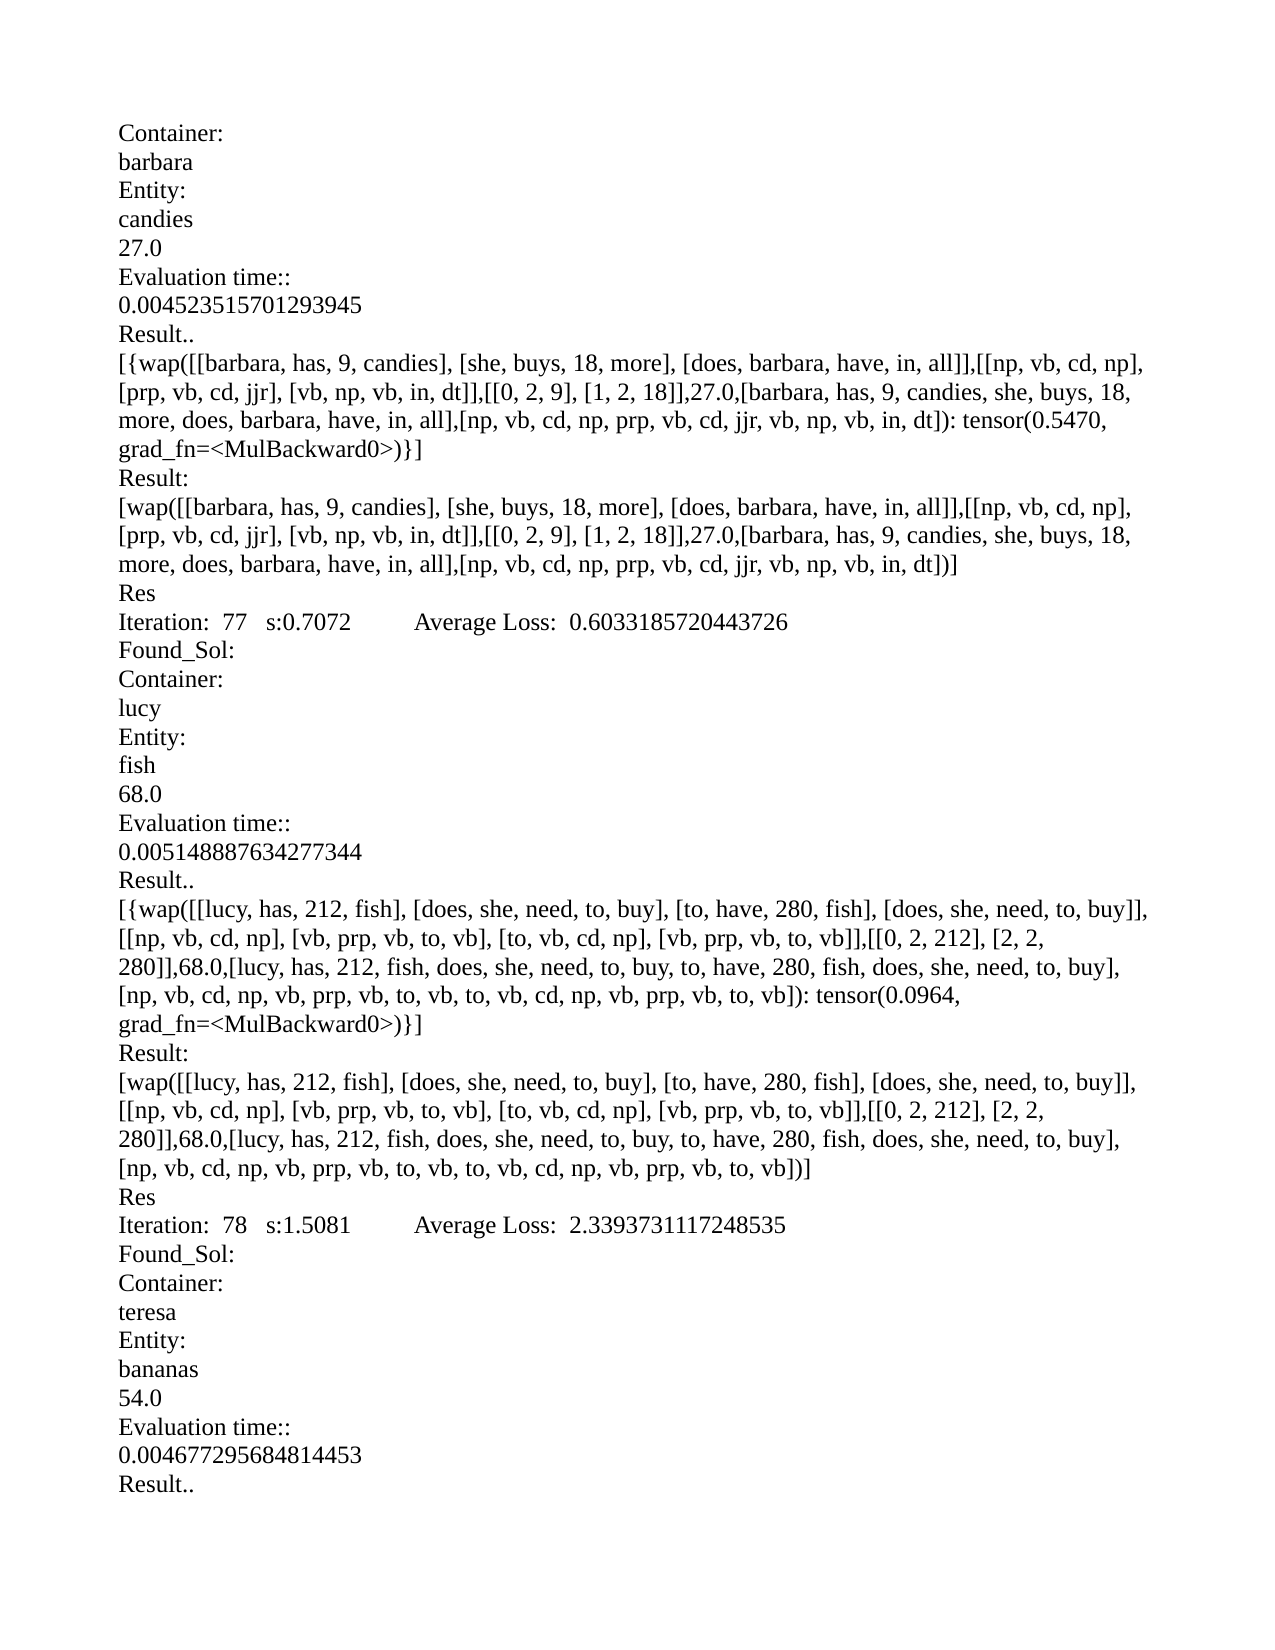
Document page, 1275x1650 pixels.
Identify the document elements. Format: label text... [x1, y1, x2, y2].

text candies [118, 204, 1157, 233]
text Container: [118, 118, 1157, 147]
text Entity: [118, 176, 1157, 204]
text 68.0 [118, 779, 1157, 808]
text bananas [118, 1354, 1157, 1383]
text barbara [118, 147, 1157, 176]
text [wap([[lucy, has, 212, fish], [does, she, need, to, buy], [to, have, 280, fish], [does, she, need, to, buy]],[[np, vb, cd, np], [vb, prp, vb, to, vb], [to, vb, cd, np], [vb, prp, vb, to, vb]],[[0, 2, 212], [2, 2, 280]],68.0,[lucy, has, 212, fish, does, she, need, to, buy, to, have, 280, fish, does, she, need, to, buy],[np, vb, cd, np, vb, prp, vb, to, vb, to, vb, cd, np, vb, prp, vb, to, vb])] [118, 1067, 1157, 1182]
text Evaluation time:: [118, 808, 1157, 837]
text Entity: [118, 722, 1157, 751]
text Entity: [118, 1326, 1157, 1354]
text Res [118, 1182, 1157, 1211]
text lucy [118, 693, 1157, 722]
text Result.. [118, 319, 1157, 348]
text fish [118, 751, 1157, 779]
text Container: [118, 664, 1157, 693]
text Result.. [118, 1469, 1157, 1498]
text 54.0 [118, 1383, 1157, 1412]
text 0.004677295684814453 [118, 1441, 1157, 1469]
text Iteration: 78 s:1.5081 Average Loss: 2.3393731117248535 [118, 1211, 1157, 1239]
text [{wap([[barbara, has, 9, candies], [she, buys, 18, more], [does, barbara, have, in, all]],[[np, vb, cd, np], [prp, vb, cd, jjr], [vb, np, vb, in, dt]],[[0, 2, 9], [1, 2, 18]],27.0,[barbara, has, 9, candies, she, buys, 18, more, does, barbara, have, in, all],[np, vb, cd, np, prp, vb, cd, jjr, vb, np, vb, in, dt]): tensor(0.5470, grad_fn=<MulBackward0>)}] [118, 348, 1157, 463]
text Result: [118, 1038, 1157, 1067]
text [wap([[barbara, has, 9, candies], [she, buys, 18, more], [does, barbara, have, in, all]],[[np, vb, cd, np], [prp, vb, cd, jjr], [vb, np, vb, in, dt]],[[0, 2, 9], [1, 2, 18]],27.0,[barbara, has, 9, candies, she, buys, 18, more, does, barbara, have, in, all],[np, vb, cd, np, prp, vb, cd, jjr, vb, np, vb, in, dt])] [118, 492, 1157, 578]
text Evaluation time:: [118, 262, 1157, 291]
text Res [118, 578, 1157, 607]
text Evaluation time:: [118, 1412, 1157, 1441]
text [{wap([[lucy, has, 212, fish], [does, she, need, to, buy], [to, have, 280, fish], [does, she, need, to, buy]],[[np, vb, cd, np], [vb, prp, vb, to, vb], [to, vb, cd, np], [vb, prp, vb, to, vb]],[[0, 2, 212], [2, 2, 280]],68.0,[lucy, has, 212, fish, does, she, need, to, buy, to, have, 280, fish, does, she, need, to, buy],[np, vb, cd, np, vb, prp, vb, to, vb, to, vb, cd, np, vb, prp, vb, to, vb]): tensor(0.0964, grad_fn=<MulBackward0>)}] [118, 894, 1157, 1038]
text teresa [118, 1297, 1157, 1326]
text Found_Sol: [118, 1239, 1157, 1268]
text 27.0 [118, 233, 1157, 262]
text Iteration: 77 s:0.7072 Average Loss: 0.6033185720443726 [118, 607, 1157, 636]
text Result: [118, 463, 1157, 492]
text Result.. [118, 866, 1157, 894]
text 0.004523515701293945 [118, 291, 1157, 319]
text 0.005148887634277344 [118, 837, 1157, 866]
text Container: [118, 1268, 1157, 1297]
text Found_Sol: [118, 636, 1157, 664]
